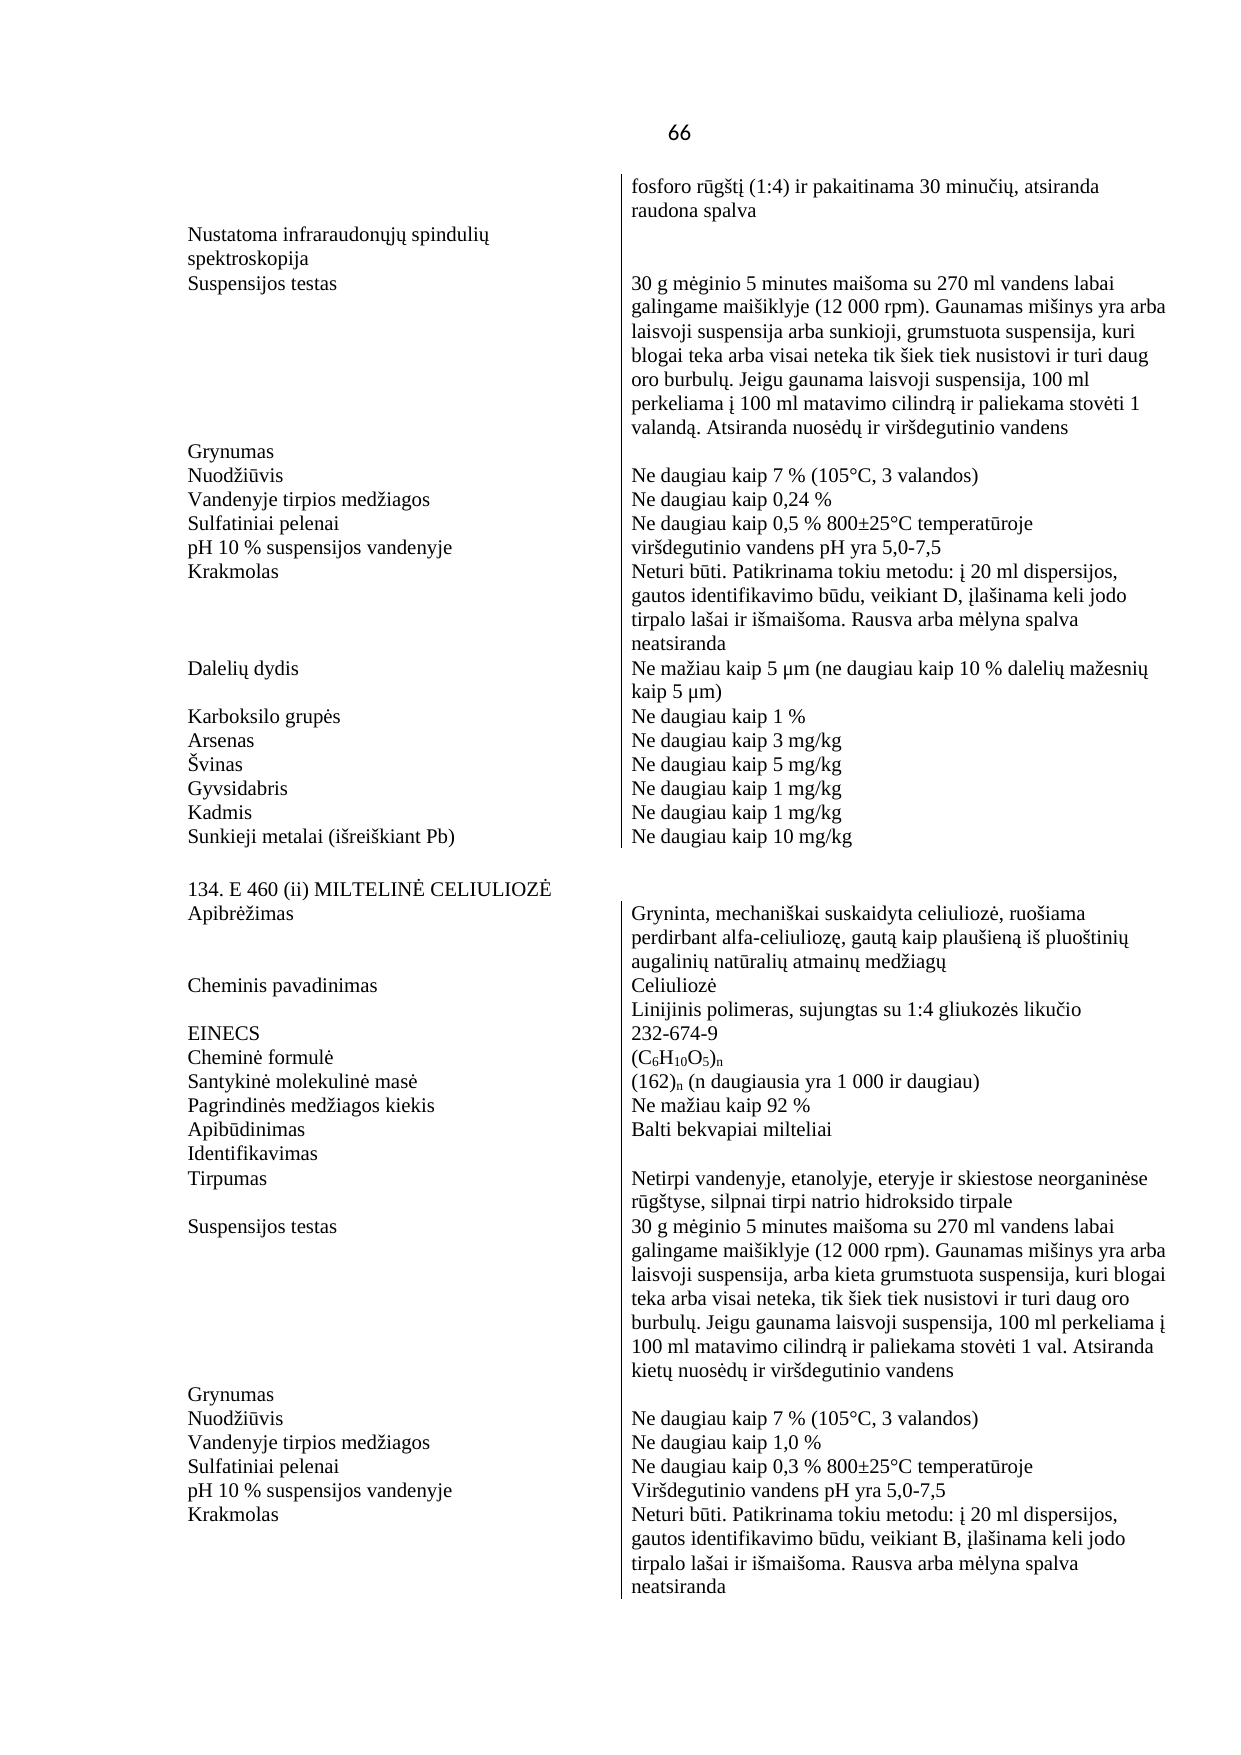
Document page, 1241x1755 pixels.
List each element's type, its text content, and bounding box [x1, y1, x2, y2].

table_cell Ne daugiau kaip 1 % [622, 704, 1181, 728]
table_cell 30 g mėginio 5 minutes maišoma su 270 ml vandens labai galingame maišiklyje (12 000 rpm). Gaunamas mišinys yra arba laisvoji suspensija arba sunkioji, grumstuota suspensija, kuri blogai teka arba visai neteka tik šiek tiek nusistovi ir turi daug oro burbulų. Jeigu gaunama laisvoji suspensija, 100 ml perkeliama į 100 ml matavimo cilindrą ir paliekama stovėti 1 valandą. Atsiranda nuosėdų ir viršdegutinio vandens [622, 270, 1181, 439]
table_cell (C6H10O5)n [622, 1045, 1181, 1069]
table_cell Švinas [177, 752, 621, 776]
table_cell Karboksilo grupės [177, 704, 621, 728]
table_cell Ne daugiau kaip 1 mg/kg [622, 776, 1181, 800]
table_cell Grynumas [177, 1382, 621, 1406]
table_cell Celiuliozė Linijinis polimeras, sujungtas su 1:4 gliukozės likučio [622, 973, 1181, 1021]
table_cell [177, 174, 621, 222]
table_cell Cheminė formulė [177, 1045, 621, 1069]
table_cell Dalelių dydis [177, 655, 621, 703]
table_cell Ne daugiau kaip 1 mg/kg [622, 800, 1181, 824]
table_cell Nuodžiūvis [177, 463, 621, 487]
table_cell Viršdegutinio vandens pH yra 5,0-7,5 [622, 1478, 1181, 1502]
table_cell Ne daugiau kaip 5 mg/kg [622, 752, 1181, 776]
table_cell (162)n (n daugiausia yra 1 000 ir daugiau) [622, 1069, 1181, 1093]
table_cell Ne daugiau kaip 0,24 % [622, 487, 1181, 511]
table_cell Kadmis [177, 800, 621, 824]
table_cell Pagrindinės medžiagos kiekis [177, 1093, 621, 1117]
table_cell Netirpi vandenyje, etanolyje, eteryje ir skiestose neorganinėse rūgštyse, silpnai tirpi natrio hidroksido tirpale [622, 1165, 1181, 1213]
table_cell Ne daugiau kaip 3 mg/kg [622, 728, 1181, 752]
table_cell [622, 222, 1181, 270]
table_cell Ne daugiau kaip 1,0 % [622, 1430, 1181, 1454]
table_cell Identifikavimas [177, 1141, 621, 1165]
table_cell Ne daugiau kaip 7 % (105°C, 3 valandos) [622, 1406, 1181, 1430]
table_cell Krakmolas [177, 1502, 621, 1598]
table_cell Ne daugiau kaip 7 % (105°C, 3 valandos) [622, 463, 1181, 487]
table_cell Santykinė molekulinė masė [177, 1069, 621, 1093]
table_cell viršdegutinio vandens pH yra 5,0-7,5 [622, 535, 1181, 559]
table_cell Neturi būti. Patikrinama tokiu metodu: į 20 ml dispersijos, gautos identifikavimo būdu, veikiant D, įlašinama keli jodo tirpalo lašai ir išmaišoma. Rausva arba mėlyna spalva neatsiranda [622, 559, 1181, 655]
table_cell Ne daugiau kaip 0,3 % 800±25°C temperatūroje [622, 1454, 1181, 1478]
table_cell Apibūdinimas [177, 1117, 621, 1141]
table_cell Apibrėžimas [177, 901, 621, 973]
table_cell 232-674-9 [622, 1021, 1181, 1045]
table_cell Gyvsidabris [177, 776, 621, 800]
table_cell Vandenyje tirpios medžiagos [177, 1430, 621, 1454]
table_cell pH 10 % suspensijos vandenyje [177, 535, 621, 559]
table_cell 30 g mėginio 5 minutes maišoma su 270 ml vandens labai galingame maišiklyje (12 000 rpm). Gaunamas mišinys yra arba laisvoji suspensija, arba kieta grumstuota suspensija, kuri blogai teka arba visai neteka, tik šiek tiek nusistovi ir turi daug oro burbulų. Jeigu gaunama laisvoji suspensija, 100 ml perkeliama į 100 ml matavimo cilindrą ir paliekama stovėti 1 val. Atsiranda kietų nuosėdų ir viršdegutinio vandens [622, 1214, 1181, 1382]
table_cell EINECS [177, 1021, 621, 1045]
table_cell Nustatoma infraraudonųjų spindulių spektroskopija [177, 222, 621, 270]
table_cell Sulfatiniai pelenai [177, 1454, 621, 1478]
table_header 134. E 460 (ii) MILTELINĖ CELIULIOZĖ [177, 877, 1181, 901]
table_cell Sulfatiniai pelenai [177, 511, 621, 535]
table_cell Sunkieji metalai (išreiškiant Pb) [177, 824, 621, 848]
table_cell [622, 439, 1181, 463]
table_cell Neturi būti. Patikrinama tokiu metodu: į 20 ml dispersijos, gautos identifikavimo būdu, veikiant B, įlašinama keli jodo tirpalo lašai ir išmaišoma. Rausva arba mėlyna spalva neatsiranda [622, 1502, 1181, 1598]
table_cell Cheminis pavadinimas [177, 973, 621, 1021]
table_cell Balti bekvapiai milteliai [622, 1117, 1181, 1141]
table_cell [622, 1141, 1181, 1165]
table_cell Gryninta, mechaniškai suskaidyta celiuliozė, ruošiama perdirbant alfa-celiuliozę, gautą kaip plaušieną iš pluoštinių augalinių natūralių atmainų medžiagų [622, 901, 1181, 973]
table_cell Suspensijos testas [177, 1214, 621, 1382]
table_cell [622, 1382, 1181, 1406]
table_cell Suspensijos testas [177, 270, 621, 439]
table_cell pH 10 % suspensijos vandenyje [177, 1478, 621, 1502]
table_cell Ne daugiau kaip 0,5 % 800±25°C temperatūroje [622, 511, 1181, 535]
table_cell Vandenyje tirpios medžiagos [177, 487, 621, 511]
table_cell Ne daugiau kaip 10 mg/kg [622, 824, 1181, 848]
table_cell Tirpumas [177, 1165, 621, 1213]
table_cell Ne mažiau kaip 92 % [622, 1093, 1181, 1117]
table_cell fosforo rūgštį (1:4) ir pakaitinama 30 minučių, atsiranda raudona spalva [622, 174, 1181, 222]
table_cell Nuodžiūvis [177, 1406, 621, 1430]
table_cell Grynumas [177, 439, 621, 463]
table_cell Ne mažiau kaip 5 μm (ne daugiau kaip 10 % dalelių mažesnių kaip 5 μm) [622, 655, 1181, 703]
table_cell Arsenas [177, 728, 621, 752]
table_cell Krakmolas [177, 559, 621, 655]
